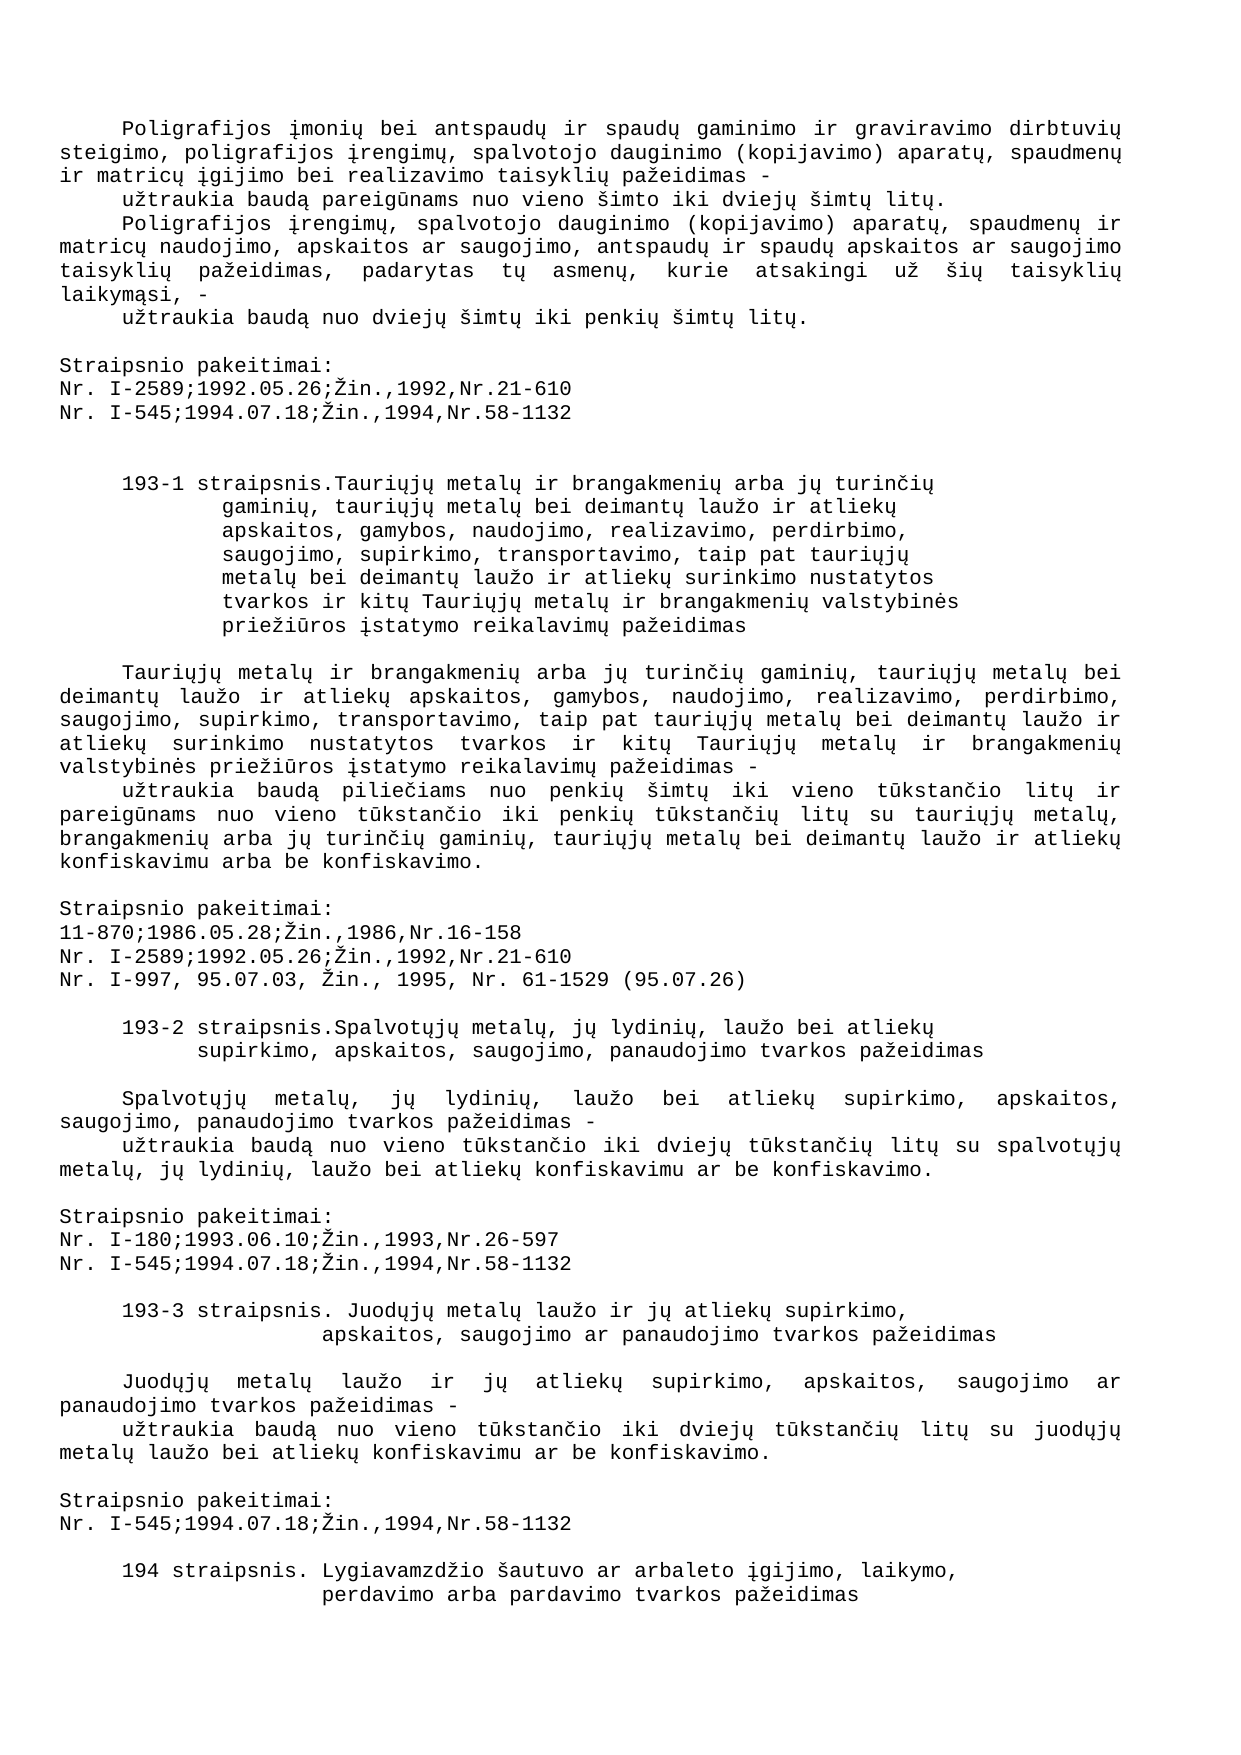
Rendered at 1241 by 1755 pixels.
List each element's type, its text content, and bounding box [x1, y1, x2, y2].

text Straipsnio pakeitimai: [59, 1489, 1122, 1513]
text užtraukia baudą nuo vieno tūkstančio iki dviejų tūkstančių litų su spalvotųjų metalų, jų lydinių, laužo bei atliekų konfiskavimu ar be konfiskavimo. [59, 1135, 1122, 1182]
text priežiūros įstatymo reikalavimų pažeidimas [59, 615, 1122, 638]
text metalų bei deimantų laužo ir atliekų surinkimo nustatytos [59, 567, 1122, 591]
text Nr. I-545;1994.07.18;Žin.,1994,Nr.58-1132 [59, 402, 1122, 426]
text užtraukia baudą nuo dviejų šimtų iki penkių šimtų litų. [59, 307, 1122, 331]
text supirkimo, apskaitos, saugojimo, panaudojimo tvarkos pažeidimas [59, 1040, 1122, 1064]
text Spalvotųjų metalų, jų lydinių, laužo bei atliekų supirkimo, apskaitos, saugojimo, panaudojimo tvarkos pažeidimas - [59, 1088, 1122, 1135]
text Poligrafijos įmonių bei antspaudų ir spaudų gaminimo ir graviravimo dirbtuvių steigimo, poligrafijos įrengimų, spalvotojo dauginimo (kopijavimo) aparatų, spaudmenų ir matricų įgijimo bei realizavimo taisyklių pažeidimas - [59, 118, 1122, 189]
text Straipsnio pakeitimai: [59, 1206, 1122, 1229]
text užtraukia baudą pareigūnams nuo vieno šimto iki dviejų šimtų litų. [59, 189, 1122, 213]
text perdavimo arba pardavimo tvarkos pažeidimas [59, 1584, 1122, 1608]
text užtraukia baudą piliečiams nuo penkių šimtų iki vieno tūkstančio litų ir pareigūnams nuo vieno tūkstančio iki penkių tūkstančių litų su tauriųjų metalų, brangakmenių arba jų turinčių gaminių, tauriųjų metalų bei deimantų laužo ir atliekų konfiskavimu arba be konfiskavimo. [59, 780, 1122, 875]
text gaminių, tauriųjų metalų bei deimantų laužo ir atliekų [59, 496, 1122, 520]
text Nr. I-545;1994.07.18;Žin.,1994,Nr.58-1132 [59, 1253, 1122, 1277]
text Nr. I-997, 95.07.03, Žin., 1995, Nr. 61-1529 (95.07.26) [59, 969, 1122, 993]
text 194 straipsnis. Lygiavamzdžio šautuvo ar arbaleto įgijimo, laikymo, [59, 1561, 1122, 1584]
text Nr. I-2589;1992.05.26;Žin.,1992,Nr.21-610 [59, 946, 1122, 969]
text Straipsnio pakeitimai: [59, 354, 1122, 378]
text Tauriųjų metalų ir brangakmenių arba jų turinčių gaminių, tauriųjų metalų bei deimantų laužo ir atliekų apskaitos, gamybos, naudojimo, realizavimo, perdirbimo, saugojimo, supirkimo, transportavimo, taip pat tauriųjų metalų bei deimantų laužo ir atliekų surinkimo nustatytos tvarkos ir kitų Tauriųjų metalų ir brangakmenių valstybinės priežiūros įstatymo reikalavimų pažeidimas - [59, 662, 1122, 780]
text Juodųjų metalų laužo ir jų atliekų supirkimo, apskaitos, saugojimo ar panaudojimo tvarkos pažeidimas - [59, 1371, 1122, 1419]
text apskaitos, gamybos, naudojimo, realizavimo, perdirbimo, [59, 520, 1122, 544]
text apskaitos, saugojimo ar panaudojimo tvarkos pažeidimas [59, 1324, 1122, 1348]
text tvarkos ir kitų Tauriųjų metalų ir brangakmenių valstybinės [59, 591, 1122, 615]
text Nr. I-2589;1992.05.26;Žin.,1992,Nr.21-610 [59, 378, 1122, 402]
text 193-2 straipsnis.Spalvotųjų metalų, jų lydinių, laužo bei atliekų [59, 1017, 1122, 1040]
text užtraukia baudą nuo vieno tūkstančio iki dviejų tūkstančių litų su juodųjų metalų laužo bei atliekų konfiskavimu ar be konfiskavimo. [59, 1419, 1122, 1466]
text Nr. I-180;1993.06.10;Žin.,1993,Nr.26-597 [59, 1229, 1122, 1253]
text saugojimo, supirkimo, transportavimo, taip pat tauriųjų [59, 544, 1122, 567]
text Straipsnio pakeitimai: [59, 898, 1122, 922]
text 193-1 straipsnis.Tauriųjų metalų ir brangakmenių arba jų turinčių [59, 473, 1122, 496]
text 11-870;1986.05.28;Žin.,1986,Nr.16-158 [59, 922, 1122, 946]
text Nr. I-545;1994.07.18;Žin.,1994,Nr.58-1132 [59, 1513, 1122, 1537]
text Poligrafijos įrengimų, spalvotojo dauginimo (kopijavimo) aparatų, spaudmenų ir matricų naudojimo, apskaitos ar saugojimo, antspaudų ir spaudų apskaitos ar saugojimo taisyklių pažeidimas, padarytas tų asmenų, kurie atsakingi už šių taisyklių laikymąsi, - [59, 213, 1122, 307]
text 193-3 straipsnis. Juodųjų metalų laužo ir jų atliekų supirkimo, [59, 1300, 1122, 1324]
